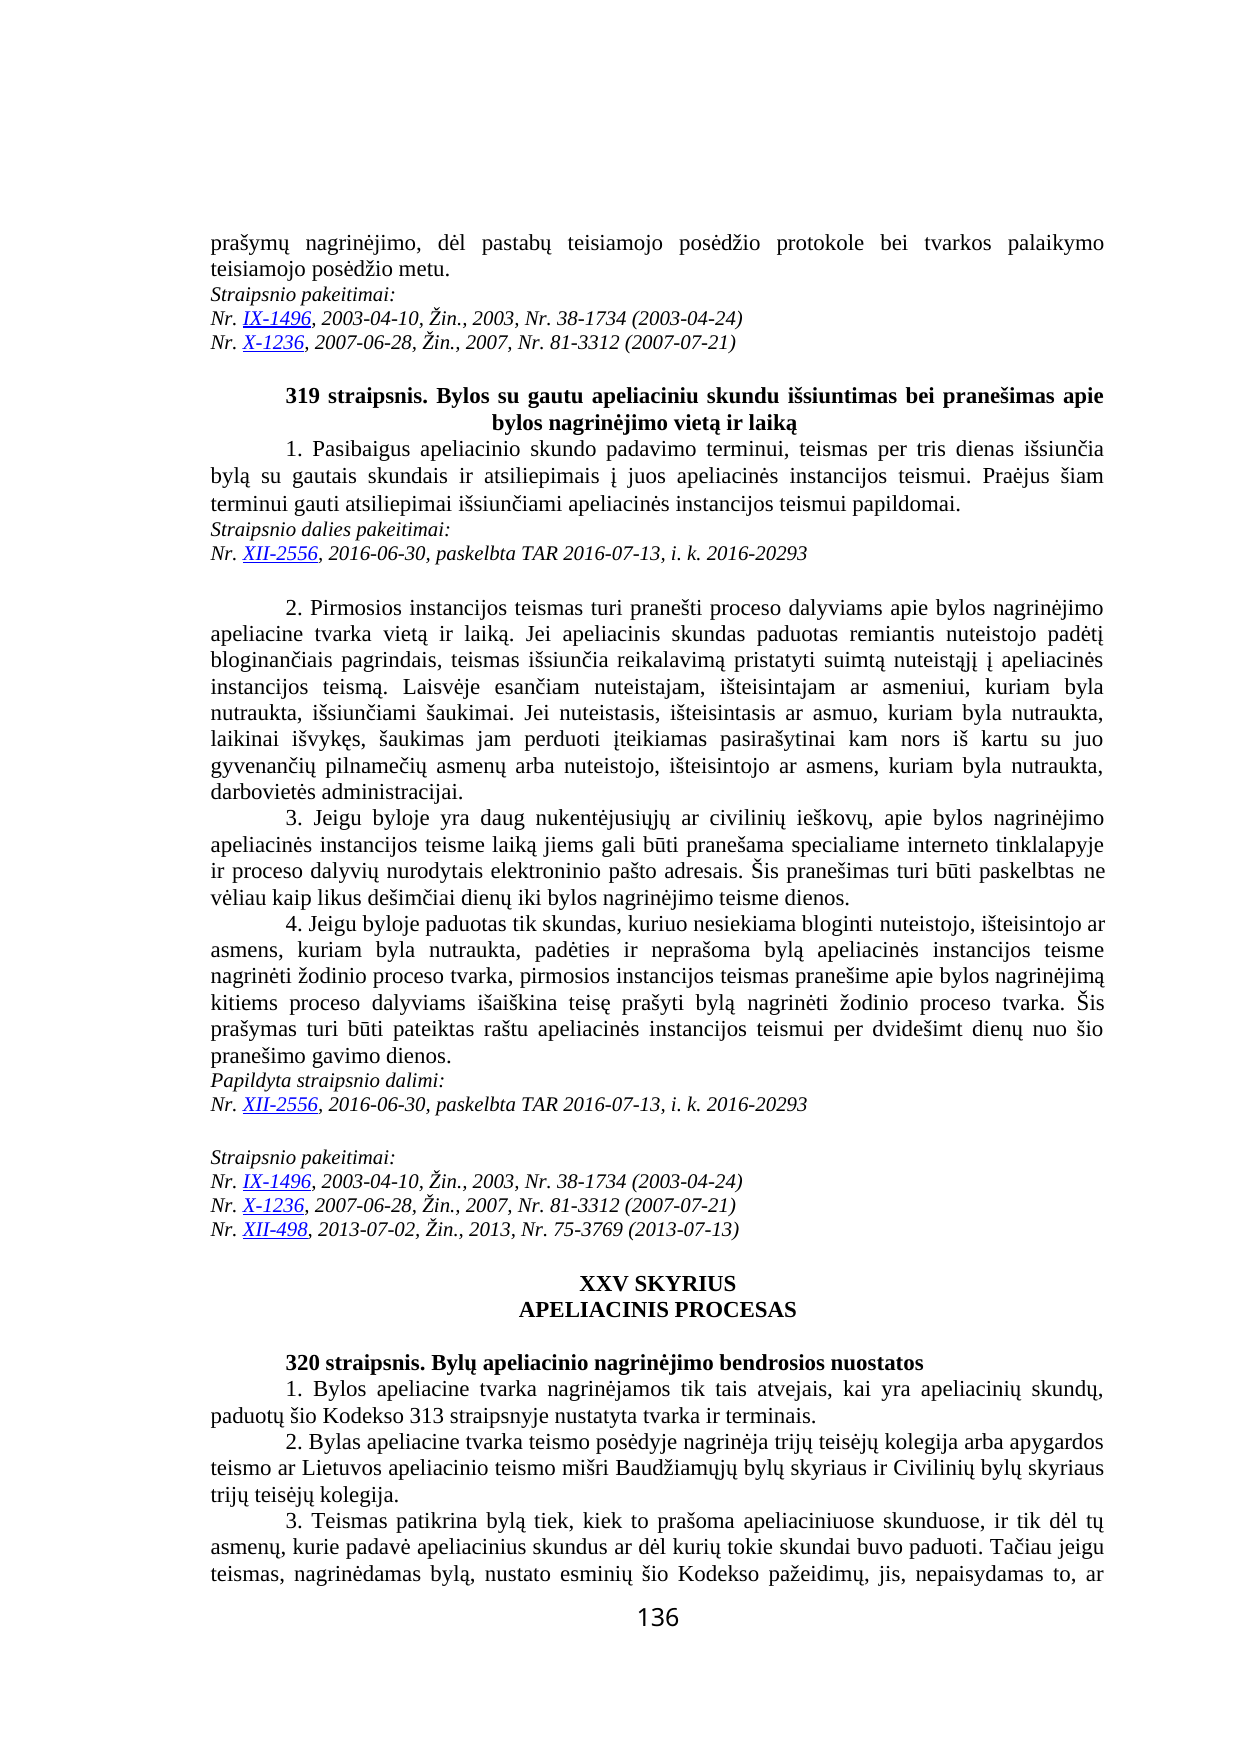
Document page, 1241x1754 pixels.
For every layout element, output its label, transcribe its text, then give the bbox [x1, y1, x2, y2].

text 320 straipsnis. Bylų apeliacinio nagrinėjimo bendrosios nuostatos [210, 1349, 1105, 1375]
text Apeliacinis procesas [210, 1296, 1105, 1323]
text 3. Teismas patikrina bylą tiek, kiek to prašoma apeliaciniuose skunduose, ir tik dėl tų asmenų, kurie padavė apeliacinius skundus ar dėl kurių tokie skundai buvo paduoti. Tačiau jeigu teismas, nagrinėdamas bylą, nustato esminių šio Kodekso pažeidimų, jis, nepaisydamas to, ar [210, 1507, 1105, 1586]
text Papildyta straipsnio dalimi: [210, 1068, 1105, 1092]
text Nr. X-1236, 2007-06-28, Žin., 2007, Nr. 81-3312 (2007-07-21) [210, 330, 1105, 354]
text 319 straipsnis. Bylos su gautu apeliaciniu skundu išsiuntimas bei pranešimas apie bylos nagrinėjimo vietą ir laiką [285, 383, 1105, 435]
text Nr. XII-2556, 2016-06-30, paskelbta TAR 2016-07-13, i. k. 2016-20293 [210, 541, 1105, 565]
text Nr. XII-498, 2013-07-02, Žin., 2013, Nr. 75-3769 (2013-07-13) [210, 1217, 1105, 1241]
text 4. Jeigu byloje paduotas tik skundas, kuriuo nesiekiama bloginti nuteistojo, išteisintojo ar asmens, kuriam byla nutraukta, padėties ir neprašoma bylą apeliacinės instancijos teisme nagrinėti žodinio proceso tvarka, pirmosios instancijos teismas pranešime apie bylos nagrinėjimą kitiems proceso dalyviams išaiškina teisę prašyti bylą nagrinėti žodinio proceso tvarka. Šis prašymas turi būti pateiktas raštu apeliacinės instancijos teismui per dvidešimt dienų nuo šio pranešimo gavimo dienos. [210, 910, 1105, 1068]
text prašymų nagrinėjimo, dėl pastabų teisiamojo posėdžio protokole bei tvarkos palaikymo teisiamojo posėdžio metu. [210, 229, 1105, 282]
text Nr. XII-2556, 2016-06-30, paskelbta TAR 2016-07-13, i. k. 2016-20293 [210, 1092, 1105, 1116]
subtitle XXV skyrius [210, 1270, 1105, 1296]
text 3. Jeigu byloje yra daug nukentėjusiųjų ar civilinių ieškovų, apie bylos nagrinėjimo apeliacinės instancijos teisme laiką jiems gali būti pranešama specialiame interneto tinklalapyje ir proceso dalyvių nurodytais elektroninio pašto adresais. Šis pranešimas turi būti paskelbtas ne vėliau kaip likus dešimčiai dienų iki bylos nagrinėjimo teisme dienos. [210, 804, 1105, 910]
text Straipsnio dalies pakeitimai: [210, 517, 1105, 541]
text Straipsnio pakeitimai: [210, 282, 1105, 306]
text Nr. IX-1496, 2003-04-10, Žin., 2003, Nr. 38-1734 (2003-04-24) [210, 306, 1105, 330]
text 2. Pirmosios instancijos teismas turi pranešti proceso dalyviams apie bylos nagrinėjimo apeliacine tvarka vietą ir laiką. Jei apeliacinis skundas paduotas remiantis nuteistojo padėtį bloginančiais pagrindais, teismas išsiunčia reikalavimą pristatyti suimtą nuteistąjį į apeliacinės instancijos teismą. Laisvėje esančiam nuteistajam, išteisintajam ar asmeniui, kuriam byla nutraukta, išsiunčiami šaukimai. Jei nuteistasis, išteisintasis ar asmuo, kuriam byla nutraukta, laikinai išvykęs, šaukimas jam perduoti įteikiamas pasirašytinai kam nors iš kartu su juo gyvenančių pilnamečių asmenų arba nuteistojo, išteisintojo ar asmens, kuriam byla nutraukta, darbovietės administracijai. [210, 594, 1105, 804]
text 2. Bylas apeliacine tvarka teismo posėdyje nagrinėja trijų teisėjų kolegija arba apygardos teismo ar Lietuvos apeliacinio teismo mišri Baudžiamųjų bylų skyriaus ir Civilinių bylų skyriaus trijų teisėjų kolegija. [210, 1428, 1105, 1507]
text Straipsnio pakeitimai: [210, 1145, 1105, 1169]
text Nr. IX-1496, 2003-04-10, Žin., 2003, Nr. 38-1734 (2003-04-24) [210, 1169, 1105, 1193]
text 1. Bylos apeliacine tvarka nagrinėjamos tik tais atvejais, kai yra apeliacinių skundų, paduotų šio Kodekso 313 straipsnyje nustatyta tvarka ir terminais. [210, 1375, 1105, 1428]
text 1. Pasibaigus apeliacinio skundo padavimo terminui, teismas per tris dienas išsiunčia bylą su gautais skundais ir atsiliepimais į juos apeliacinės instancijos teismui. Praėjus šiam terminui gauti atsiliepimai išsiunčiami apeliacinės instancijos teismui papildomai. [210, 435, 1105, 517]
text Nr. X-1236, 2007-06-28, Žin., 2007, Nr. 81-3312 (2007-07-21) [210, 1193, 1105, 1217]
